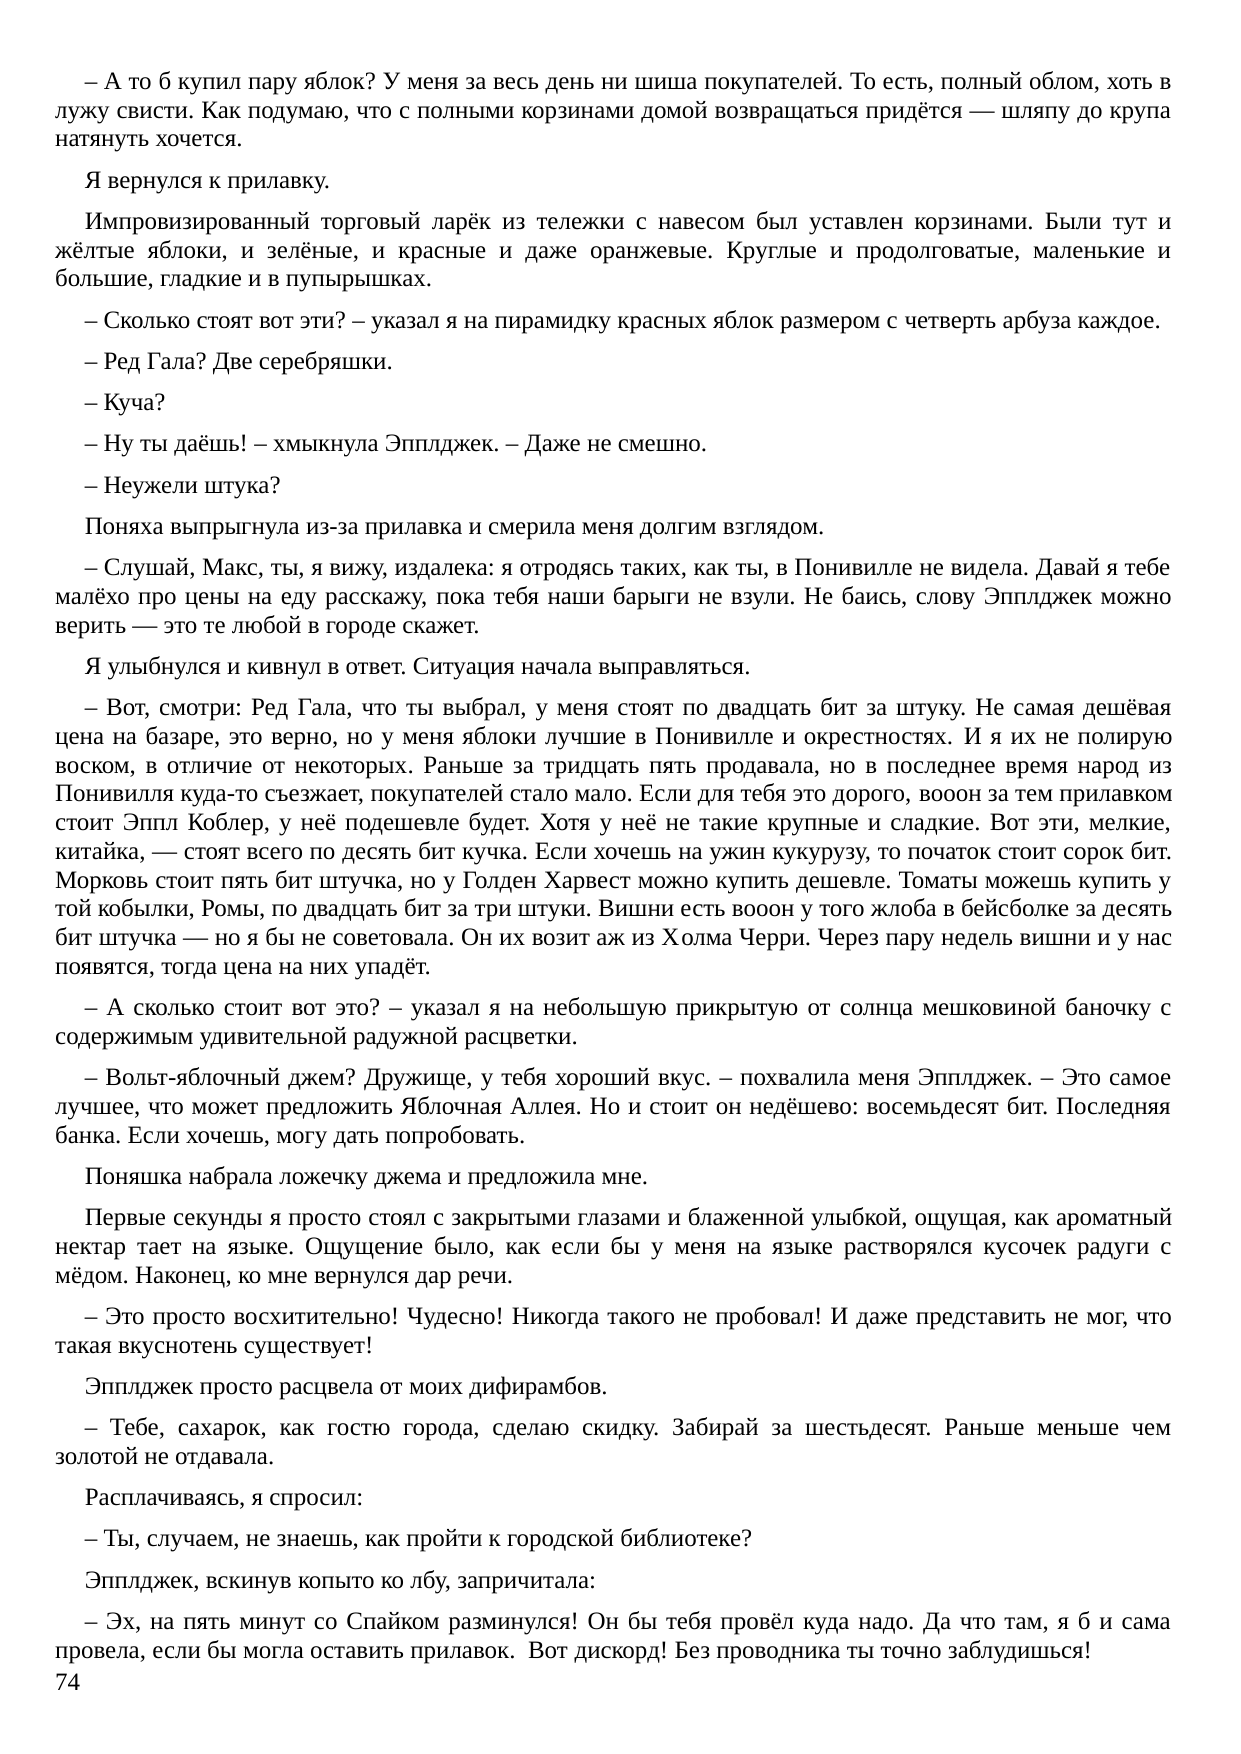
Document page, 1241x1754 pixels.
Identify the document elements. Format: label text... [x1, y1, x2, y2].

text – Эх, на пять минут со Спайком разминулся! Он бы тебя провёл куда надо. Да что там, я б и сама провела, если бы могла оставить прилавок. Вот дискорд! Без проводника ты точно заблудишься! [55, 1606, 1173, 1663]
text – А сколько стоит вот это? – указал я на небольшую прикрытую от солнца мешковиной баночку с содержимым удивительной радужной расцветки. [55, 992, 1173, 1050]
text – Вольт-яблочный джем? Дружище, у тебя хороший вкус. – похвалила меня Эпплджек. – Это самое лучшее, что может предложить Яблочная Аллея. Но и стоит он недёшево: восемьдесят бит. Последняя банка. Если хочешь, могу дать попробовать. [55, 1062, 1173, 1148]
text Поняха выпрыгнула из-за прилавка и смерила меня долгим взглядом. [55, 511, 1173, 540]
text Эпплджек, вскинув копыто ко лбу, запричитала: [55, 1565, 1173, 1593]
text – Тебе, сахарок, как гостю города, сделаю скидку. Забирай за шестьдесят. Раньше меньше чем золотой не отдавала. [55, 1412, 1173, 1470]
text – Куча? [55, 387, 1173, 416]
text – Слушай, Макс, ты, я вижу, издалека: я отродясь таких, как ты, в Понивилле не видела. Давай я тебе малёхо про цены на еду расскажу, пока тебя наши барыги не взули. Не баись, слову Эпплджек можно верить — это те любой в городе скажет. [55, 552, 1173, 638]
text Эпплджек просто расцвела от моих дифирамбов. [55, 1371, 1173, 1400]
text – Ну ты даёшь! – хмыкнула Эпплджек. – Даже не смешно. [55, 428, 1173, 457]
text Я вернулся к прилавку. [55, 165, 1173, 193]
text Я улыбнулся и кивнул в ответ. Ситуация начала выправляться. [55, 651, 1173, 680]
text Импровизированный торговый ларёк из тележки с навесом был уставлен корзинами. Были тут и жёлтые яблоки, и зелёные, и красные и даже оранжевые. Круглые и продолговатые, маленькие и большие, гладкие и в пупырышках. [55, 206, 1173, 292]
text – Вот, смотри: Ред Гала, что ты выбрал, у меня стоят по двадцать бит за штуку. Не самая дешёвая цена на базаре, это верно, но у меня яблоки лучшие в Понивилле и окрестностях. И я их не полирую воском, в отличие от некоторых. Раньше за тридцать пять продавала, но в последнее время народ из Понивилля куда-то съезжает, покупателей стало мало. Если для тебя это дорого, вооон за тем прилавком стоит Эппл Коблер, у неё подешевле будет. Хотя у неё не такие крупные и сладкие. Вот эти, мелкие, китайка, — стоят всего по десять бит кучка. Если хочешь на ужин кукурузу, то початок стоит сорок бит. Морковь стоит пять бит штучка, но у Голден Харвест можно купить дешевле. Томаты можешь купить у той кобылки, Ромы, по двадцать бит за три штуки. Вишни есть вооон у того жлоба в бейсболке за десять бит штучка — но я бы не советовала. Он их возит аж из Холма Черри. Через пару недель вишни и у нас появятся, тогда цена на них упадёт. [55, 692, 1173, 980]
text – Ты, случаем, не знаешь, как пройти к городской библиотеке? [55, 1523, 1173, 1552]
text – Это просто восхитительно! Чудесно! Никогда такого не пробовал! И даже представить не мог, что такая вкуснотень существует! [55, 1301, 1173, 1358]
text – Неужели штука? [55, 470, 1173, 498]
text – Ред Гала? Две серебряшки. [55, 346, 1173, 375]
text Расплачиваясь, я спросил: [55, 1482, 1173, 1511]
text Первые секунды я просто стоял с закрытыми глазами и блаженной улыбкой, ощущая, как ароматный нектар тает на языке. Ощущение было, как если бы у меня на языке растворялся кусочек радуги с мёдом. Наконец, ко мне вернулся дар речи. [55, 1202, 1173, 1288]
text Поняшка набрала ложечку джема и предложила мне. [55, 1161, 1173, 1190]
text – А то б купил пару яблок? У меня за весь день ни шиша покупателей. То есть, полный облом, хоть в лужу свисти. Как подумаю, что с полными корзинами домой возвращаться придётся — шляпу до крупа натянуть хочется. [55, 66, 1173, 152]
text – Сколько стоят вот эти? – указал я на пирамидку красных яблок размером с четверть арбуза каждое. [55, 305, 1173, 333]
